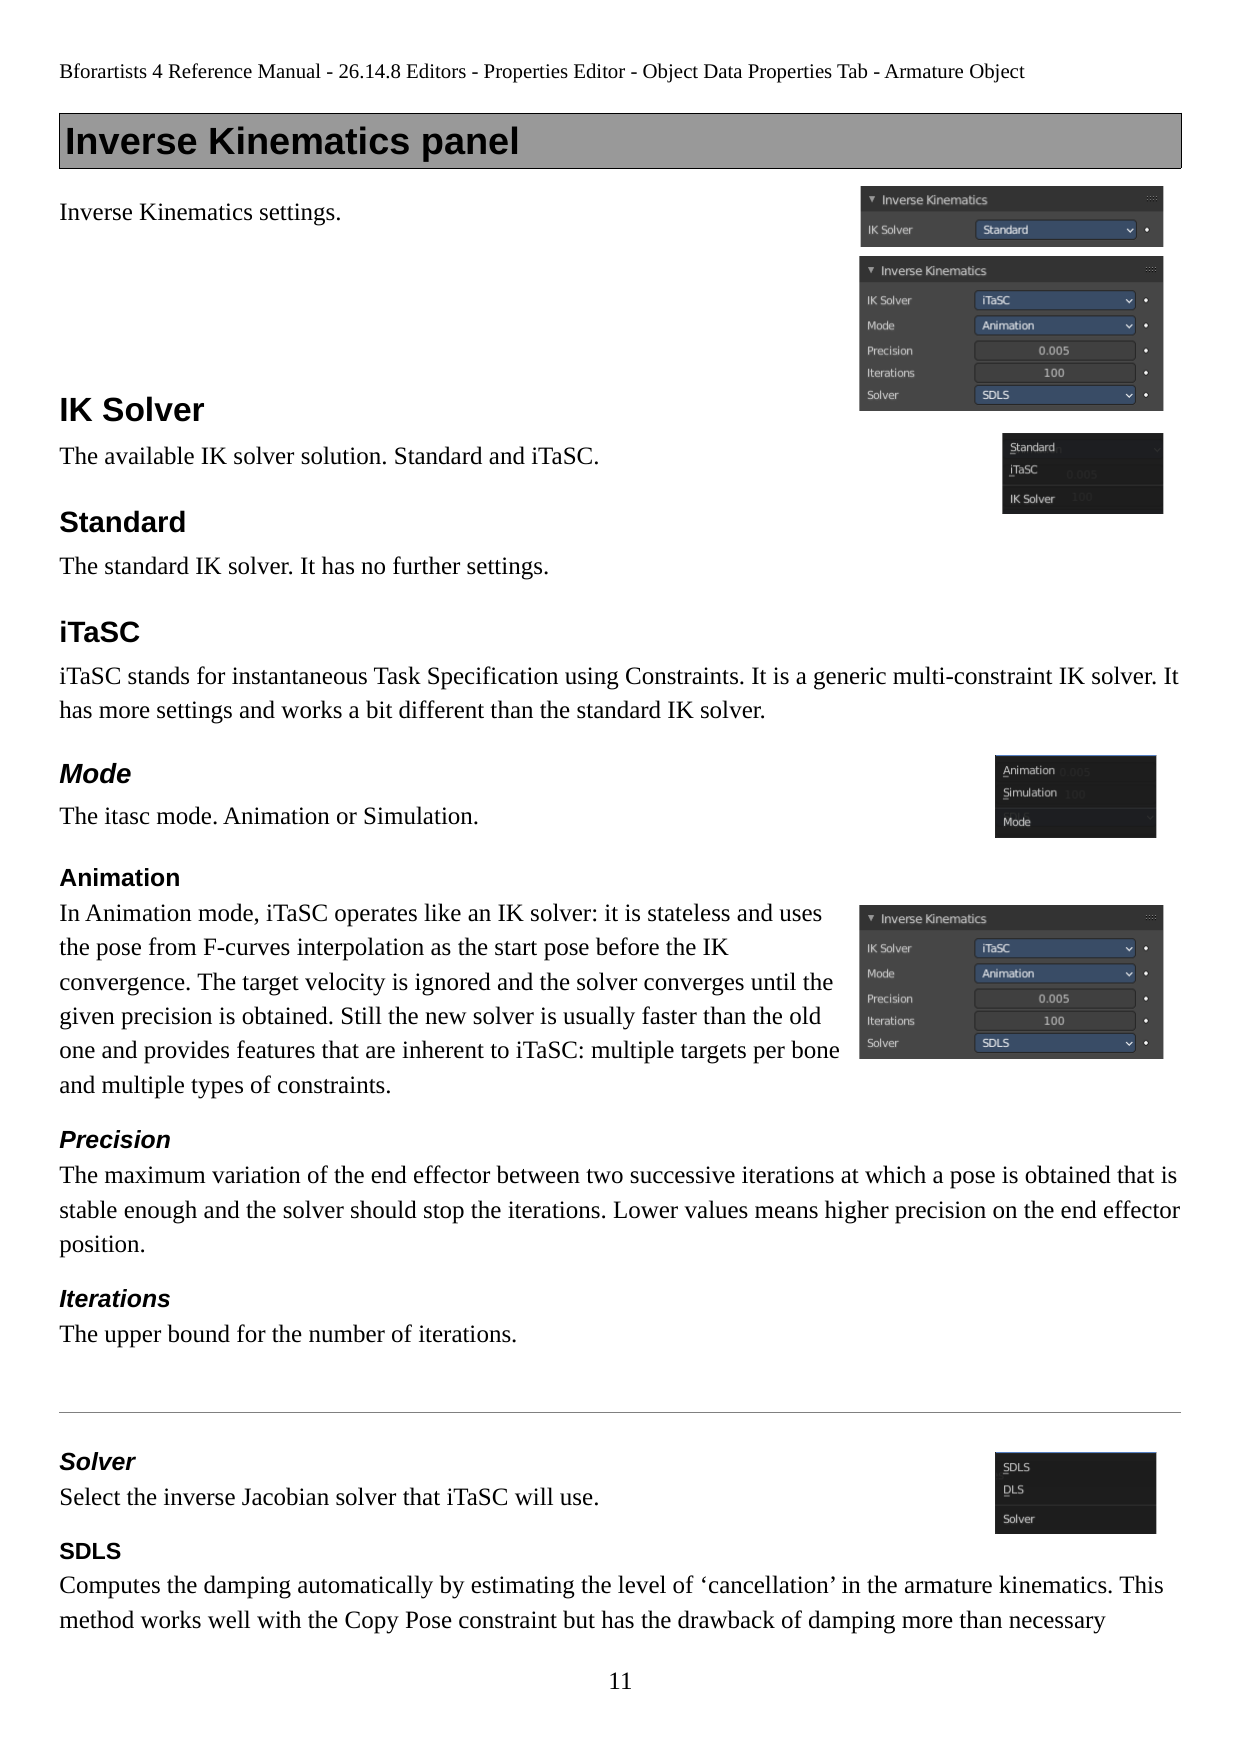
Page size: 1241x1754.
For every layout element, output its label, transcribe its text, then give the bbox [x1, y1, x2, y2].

subtitle Animation [59, 863, 1181, 891]
subtitle IK Solver [59, 390, 1181, 429]
table_header Inverse Kinematics panel [60, 114, 1181, 168]
subtitle Solver [59, 1447, 1181, 1476]
subtitle Precision [59, 1125, 1181, 1154]
picture [995, 755, 1157, 838]
picture [860, 186, 1164, 247]
picture [1002, 433, 1164, 514]
subtitle SDLS [59, 1538, 1181, 1564]
subtitle iTaSC [59, 615, 1181, 648]
text The itasc mode. Animation or Simulation. [59, 801, 995, 830]
subtitle Mode [59, 757, 995, 789]
text The available IK solver solution. Standard and iTaSC. [59, 441, 1002, 470]
text The standard IK solver. It has no further settings. [59, 551, 1181, 580]
subtitle Standard [59, 505, 1181, 538]
picture [859, 256, 1164, 411]
text The upper bound for the number of iterations. [59, 1319, 1181, 1348]
text Select the inverse Jacobian solver that iTaSC will use. [59, 1482, 995, 1511]
picture [859, 905, 1164, 1059]
picture [995, 1452, 1157, 1534]
text The maximum variation of the end effector between two successive iterations at which a pose is obtained that is stable enough and the solver should stop the iterations. Lower values means higher precision on the end effector position. [59, 1160, 1181, 1258]
text Computes the damping automatically by estimating the level of ‘cancellation’ in the armature kinematics. This method works well with the Copy Pose constraint but has the drawback of damping more than necessary [59, 1571, 1181, 1634]
text Inverse Kinematics settings. [59, 197, 860, 225]
text iTaSC stands for instantaneous Task Specification using Constraints. It is a generic multi-constraint IK solver. It has more settings and works a bit different than the standard IK solver. [59, 661, 1181, 724]
subtitle [1157, 757, 1181, 789]
subtitle Iterations [59, 1284, 1181, 1313]
text In Animation mode, iTaSC operates like an IK solver: it is stateless and uses the pose from F-curves interpolation as the start pose before the IK convergence. The target velocity is ignored and the solver converges until the given precision is obtained. Still the new solver is usually faster than the old one and provides features that are inherent to iTaSC: multiple targets per bone and multiple types of constraints. [59, 898, 1181, 1099]
